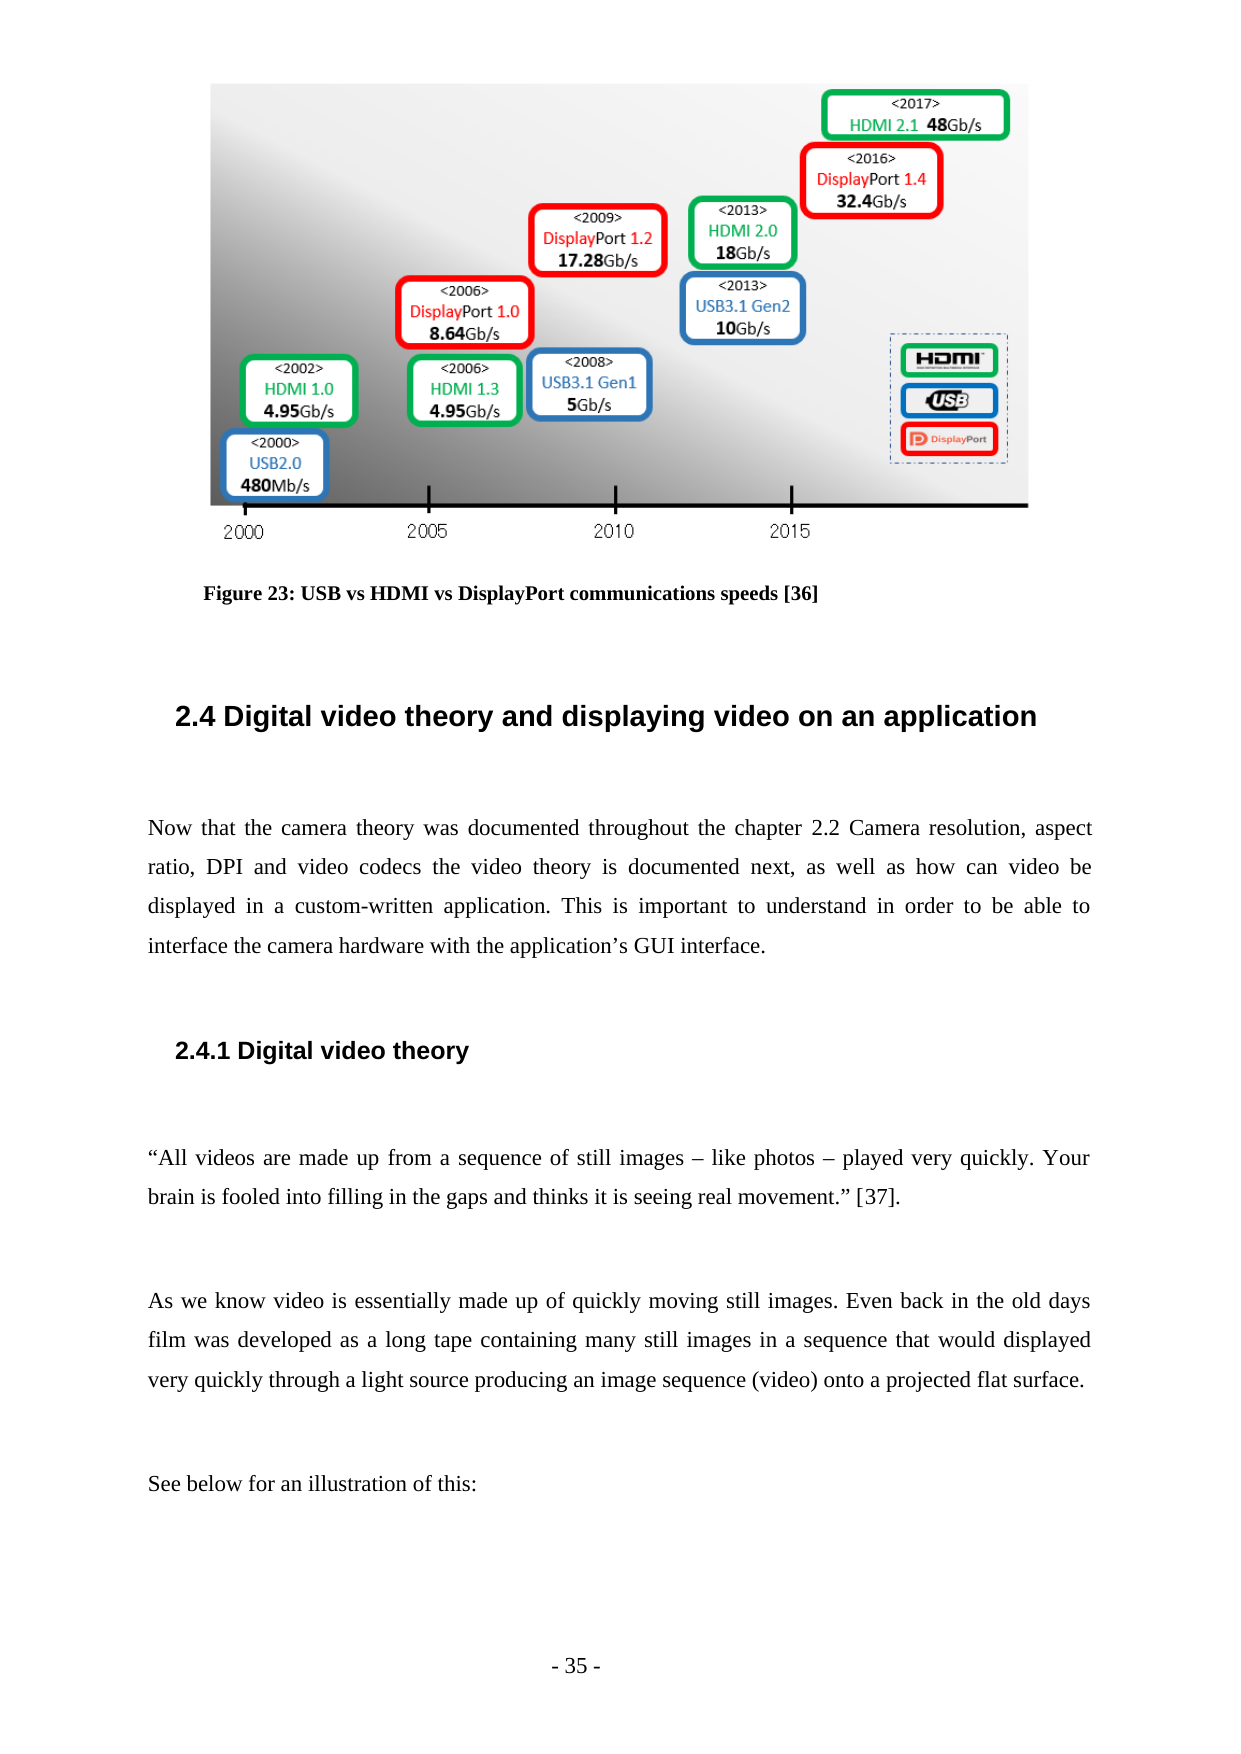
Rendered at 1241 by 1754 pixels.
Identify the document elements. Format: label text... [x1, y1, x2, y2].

subtitle 2.4 Digital video theory and displaying video on an application [175, 699, 1092, 732]
text As we know video is essentially made up of quickly moving still images. Even back in the old days film was developed as a long tape containing many still images in a sequence that would displayed very quickly through a light source producing an image sequence (video) onto a projected flat surface. [148, 1287, 1092, 1392]
text Now that the camera theory was documented throughout the chapter 2.2 Camera resolution, aspect ratio, DPI and video codecs the video theory is documented next, as well as how can video be displayed in a custom-written application. This is important to understand in order to be able to interface the camera hardware with the application’s GUI interface. [148, 813, 1092, 958]
subtitle 2.4.1 Digital video theory [175, 1036, 1092, 1065]
text Figure 23: USB vs HDMI vs DisplayPort communications speeds [36] [203, 553, 1037, 605]
text See below for an illustration of this: [148, 1470, 1092, 1496]
picture [203, 75, 1037, 553]
text “All videos are made up from a sequence of still images – like photos – played very quickly. Your brain is fooled into filling in the gaps and thinks it is seeing real movement.” [37]. [148, 1143, 1092, 1209]
